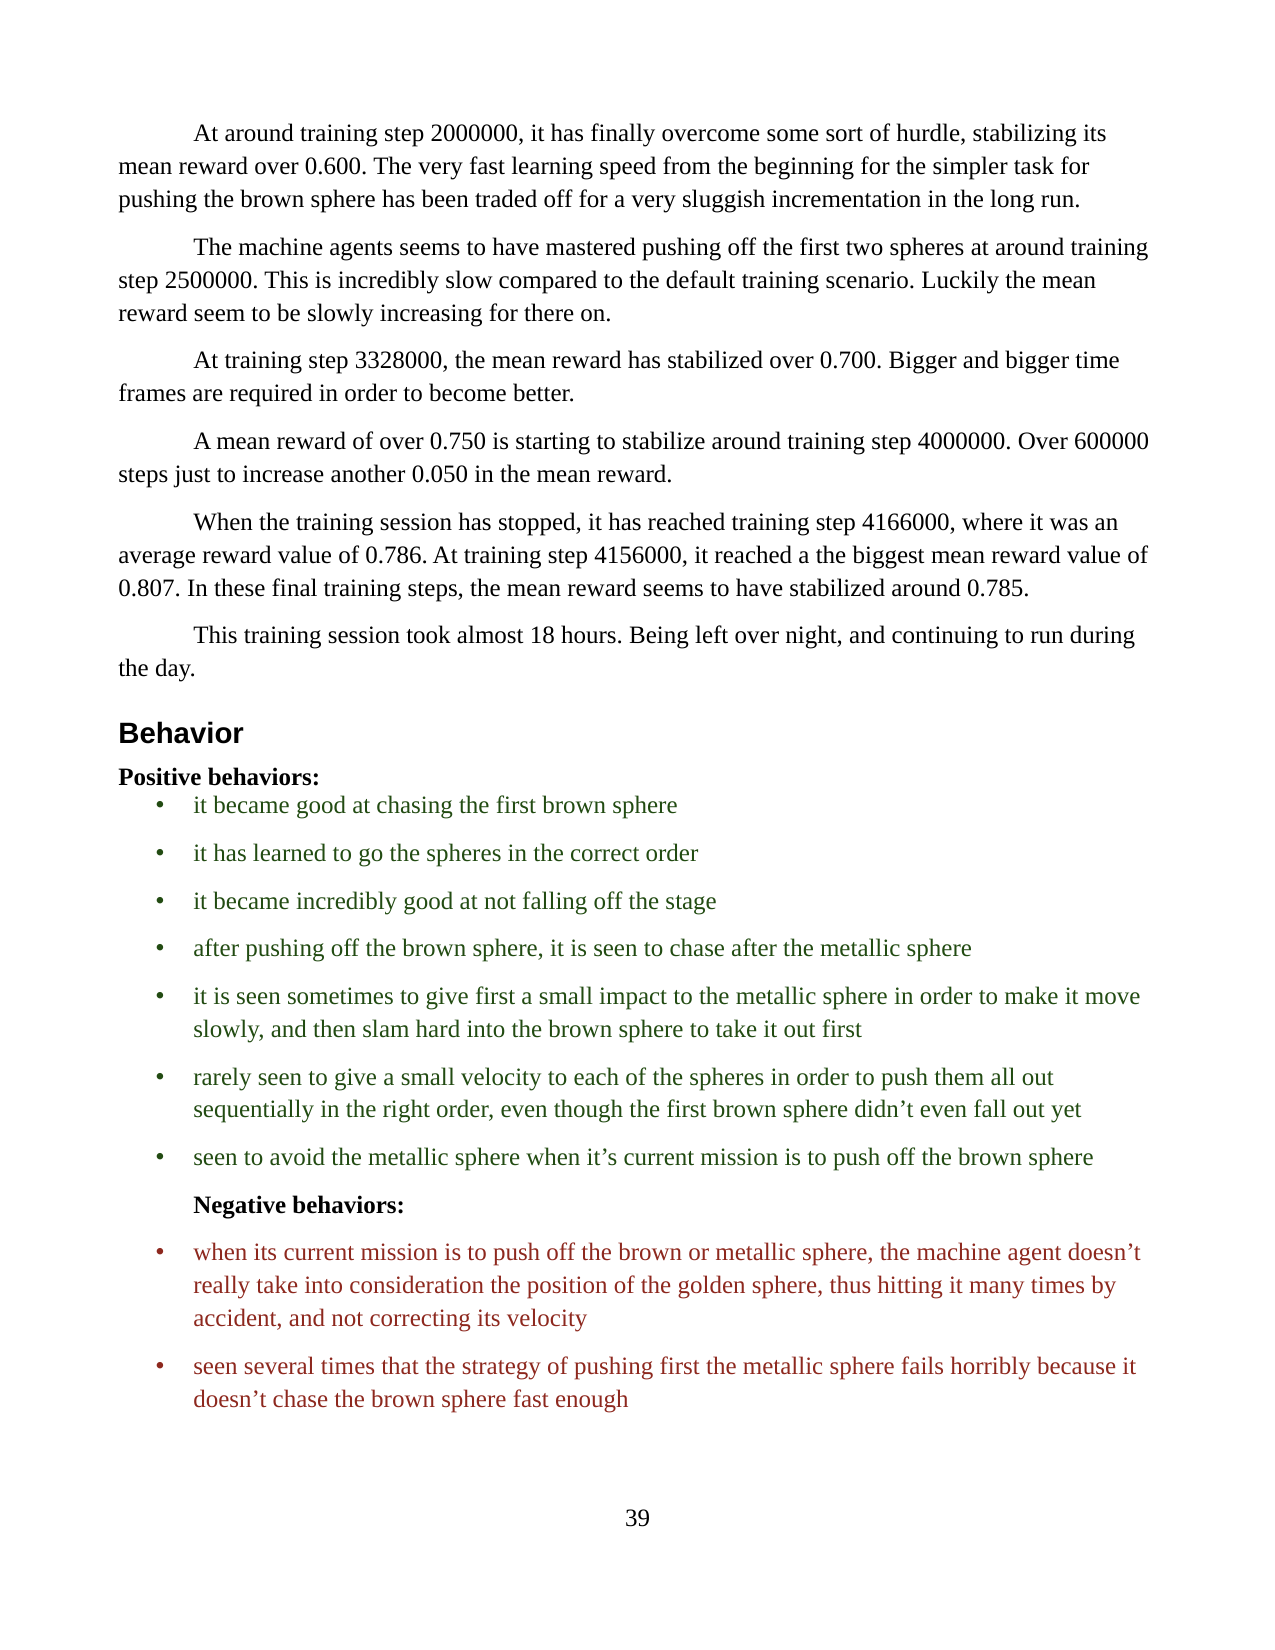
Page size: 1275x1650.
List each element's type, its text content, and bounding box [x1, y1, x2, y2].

list rarely seen to give a small velocity to each of the spheres in order to push them all out sequentially in the right order, even though the first brown sphere didn’t even fall out yet [156, 1062, 1157, 1123]
list after pushing off the brown sphere, it is seen to chase after the metallic sphere [156, 933, 1157, 962]
list Negative behaviors: [156, 1190, 1157, 1218]
list seen to avoid the metallic sphere when it’s current mission is to push off the brown sphere [156, 1142, 1157, 1171]
text At around training step 2000000, it has finally overcome some sort of hurdle, stabilizing its mean reward over 0.600. The very fast learning speed from the beginning for the simpler task for pushing the brown sphere has been traded off for a very sluggish incrementation in the long run. [118, 118, 1157, 213]
list when its current mission is to push off the brown or metallic sphere, the machine agent doesn’t really take into consideration the position of the golden sphere, thus hitting it many times by accident, and not correcting its velocity [156, 1237, 1157, 1332]
list it became good at chasing the first brown sphere [156, 791, 1157, 819]
text Positive behaviors: [118, 762, 1157, 791]
list seen several times that the strategy of pushing first the metallic sphere fails horribly because it doesn’t chase the brown sphere fast enough [156, 1351, 1157, 1413]
text This training session took almost 18 hours. Being left over night, and continuing to run during the day. [118, 620, 1157, 682]
subtitle Behavior [118, 716, 1157, 749]
text At training step 3328000, the mean reward has stabilized over 0.700. Bigger and bigger time frames are required in order to become better. [118, 345, 1157, 407]
list it has learned to go the spheres in the correct order [156, 838, 1157, 867]
text When the training session has stopped, it has reached training step 4166000, where it was an average reward value of 0.786. At training step 4156000, it reached a the biggest mean reward value of 0.807. In these final training steps, the mean reward seems to have stabilized around 0.785. [118, 507, 1157, 601]
list it is seen sometimes to give first a small impact to the metallic sphere in order to make it move slowly, and then slam hard into the brown sphere to take it out first [156, 981, 1157, 1043]
list it became incredibly good at not falling off the stage [156, 886, 1157, 914]
text The machine agents seems to have mastered pushing off the first two spheres at around training step 2500000. This is incredibly slow compared to the default training scenario. Luckily the mean reward seem to be slowly increasing for there on. [118, 232, 1157, 327]
text A mean reward of over 0.750 is starting to stabilize around training step 4000000. Over 600000 steps just to increase another 0.050 in the mean reward. [118, 426, 1157, 488]
